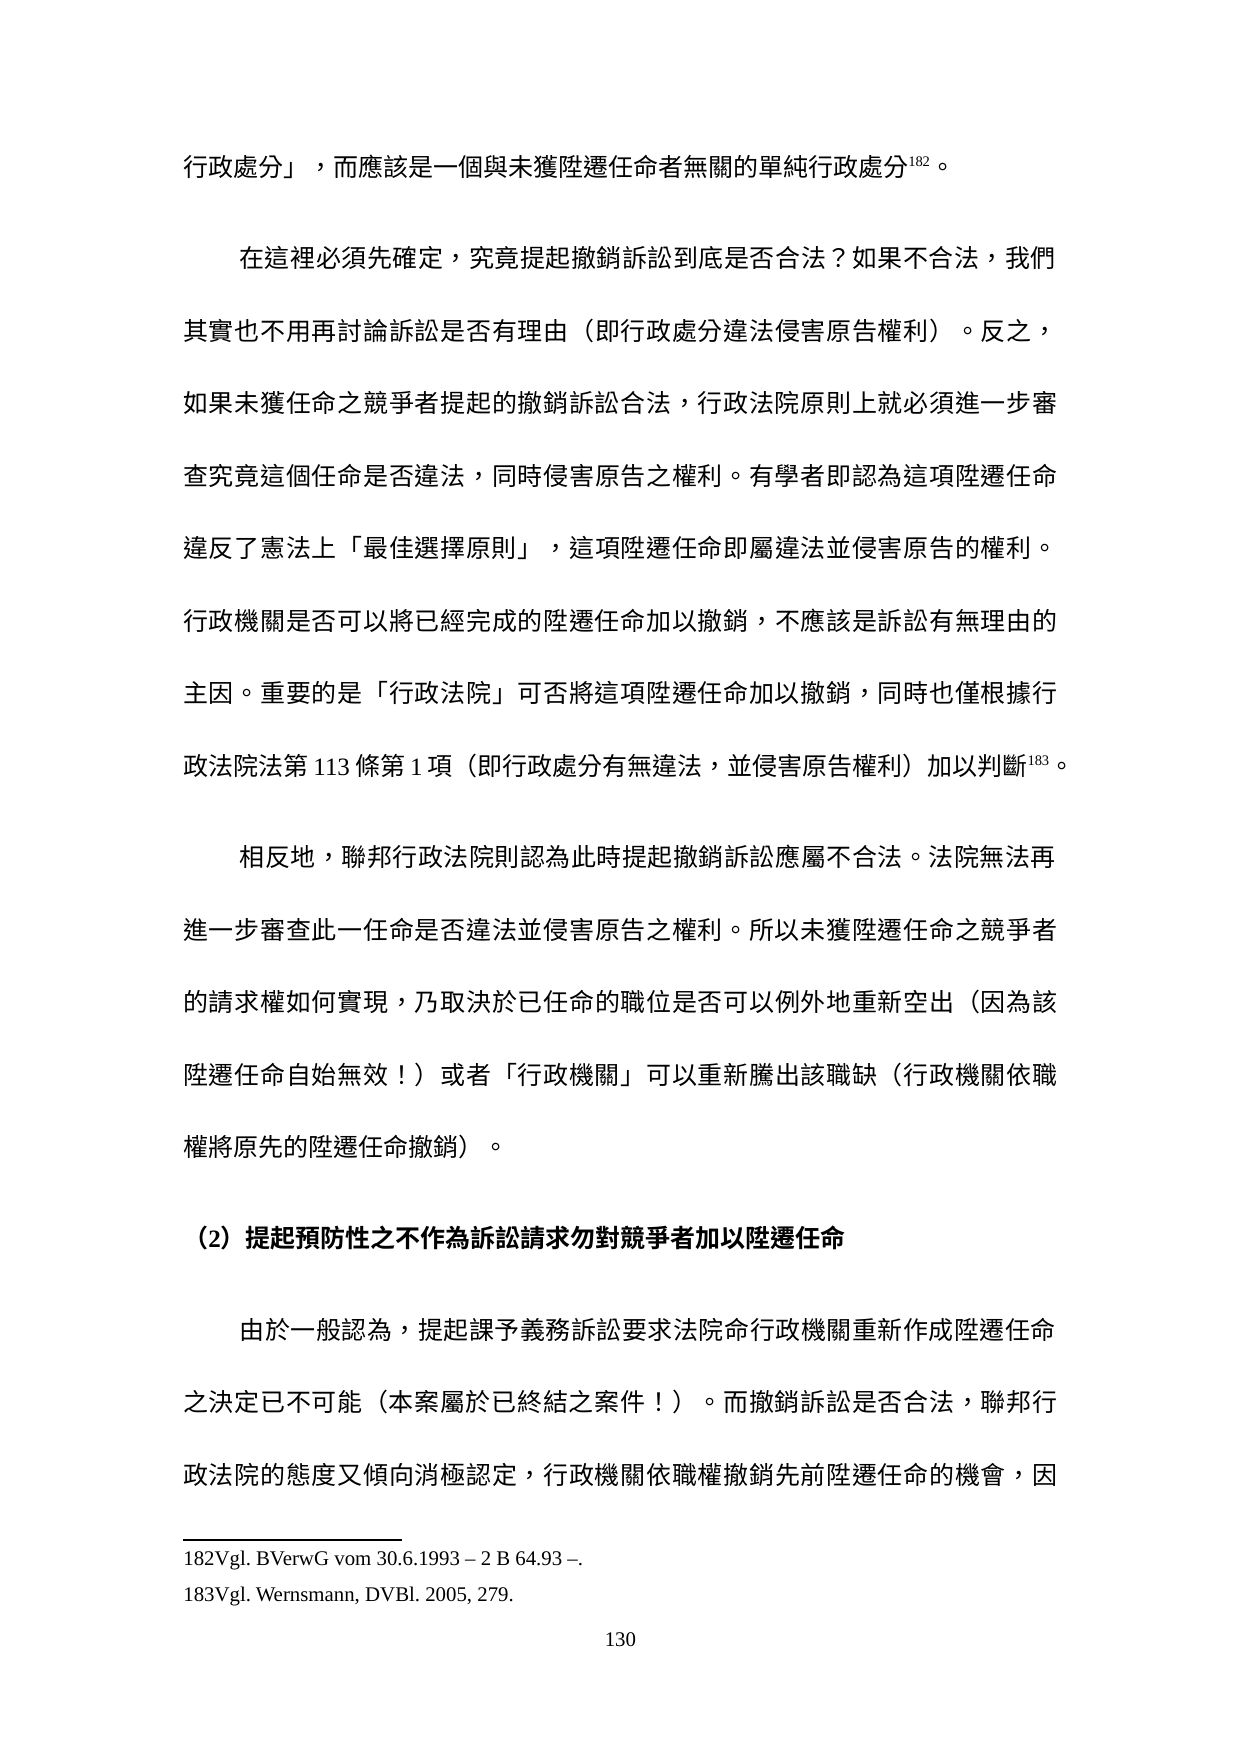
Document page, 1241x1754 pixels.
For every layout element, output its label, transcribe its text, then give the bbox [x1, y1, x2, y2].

text （2）提起預防性之不作為訴訟請求勿對競爭者加以陞遷任命 [183, 1219, 1057, 1255]
text 行政處分」，而應該是一個與未獲陞遷任命者無關的單純行政處分。 [183, 148, 1057, 184]
text Vgl. Wernsmann, DVBl. 2005, 279. [183, 1582, 1057, 1606]
text 在這裡必須先確定，究竟提起撤銷訴訟到底是否合法？如果不合法，我們其實也不用再討論訴訟是否有理由（即行政處分違法侵害原告權利）。反之，如果未獲任命之競爭者提起的撤銷訴訟合法，行政法院原則上就必須進一步審查究竟這個任命是否違法，同時侵害原告之權利。有學者即認為這項陞遷任命違反了憲法上「最佳選擇原則」，這項陞遷任命即屬違法並侵害原告的權利。行政機關是否可以將已經完成的陞遷任命加以撤銷，不應該是訴訟有無理由的主因。重要的是「行政法院」可否將這項陞遷任命加以撤銷，同時也僅根據行政法院法第113條第1項（即行政處分有無違法，並侵害原告權利）加以判斷。 [183, 239, 1057, 783]
text Vgl. BVerwG vom 30.6.1993 – 2 B 64.93 –. [183, 1546, 1057, 1570]
text 由於一般認為，提起課予義務訴訟要求法院命行政機關重新作成陞遷任命之決定已不可能（本案屬於已終結之案件！）。而撤銷訴訟是否合法，聯邦行政法院的態度又傾向消極認定，行政機關依職權撤銷先前陞遷任命的機會，因 [183, 1310, 1057, 1491]
text 相反地，聯邦行政法院則認為此時提起撤銷訴訟應屬不合法。法院無法再進一步審查此一任命是否違法並侵害原告之權利。所以未獲陞遷任命之競爭者的請求權如何實現，乃取決於已任命的職位是否可以例外地重新空出（因為該陞遷任命自始無效！）或者「行政機關」可以重新騰出該職缺（行政機關依職權將原先的陞遷任命撤銷）。 [183, 838, 1057, 1164]
